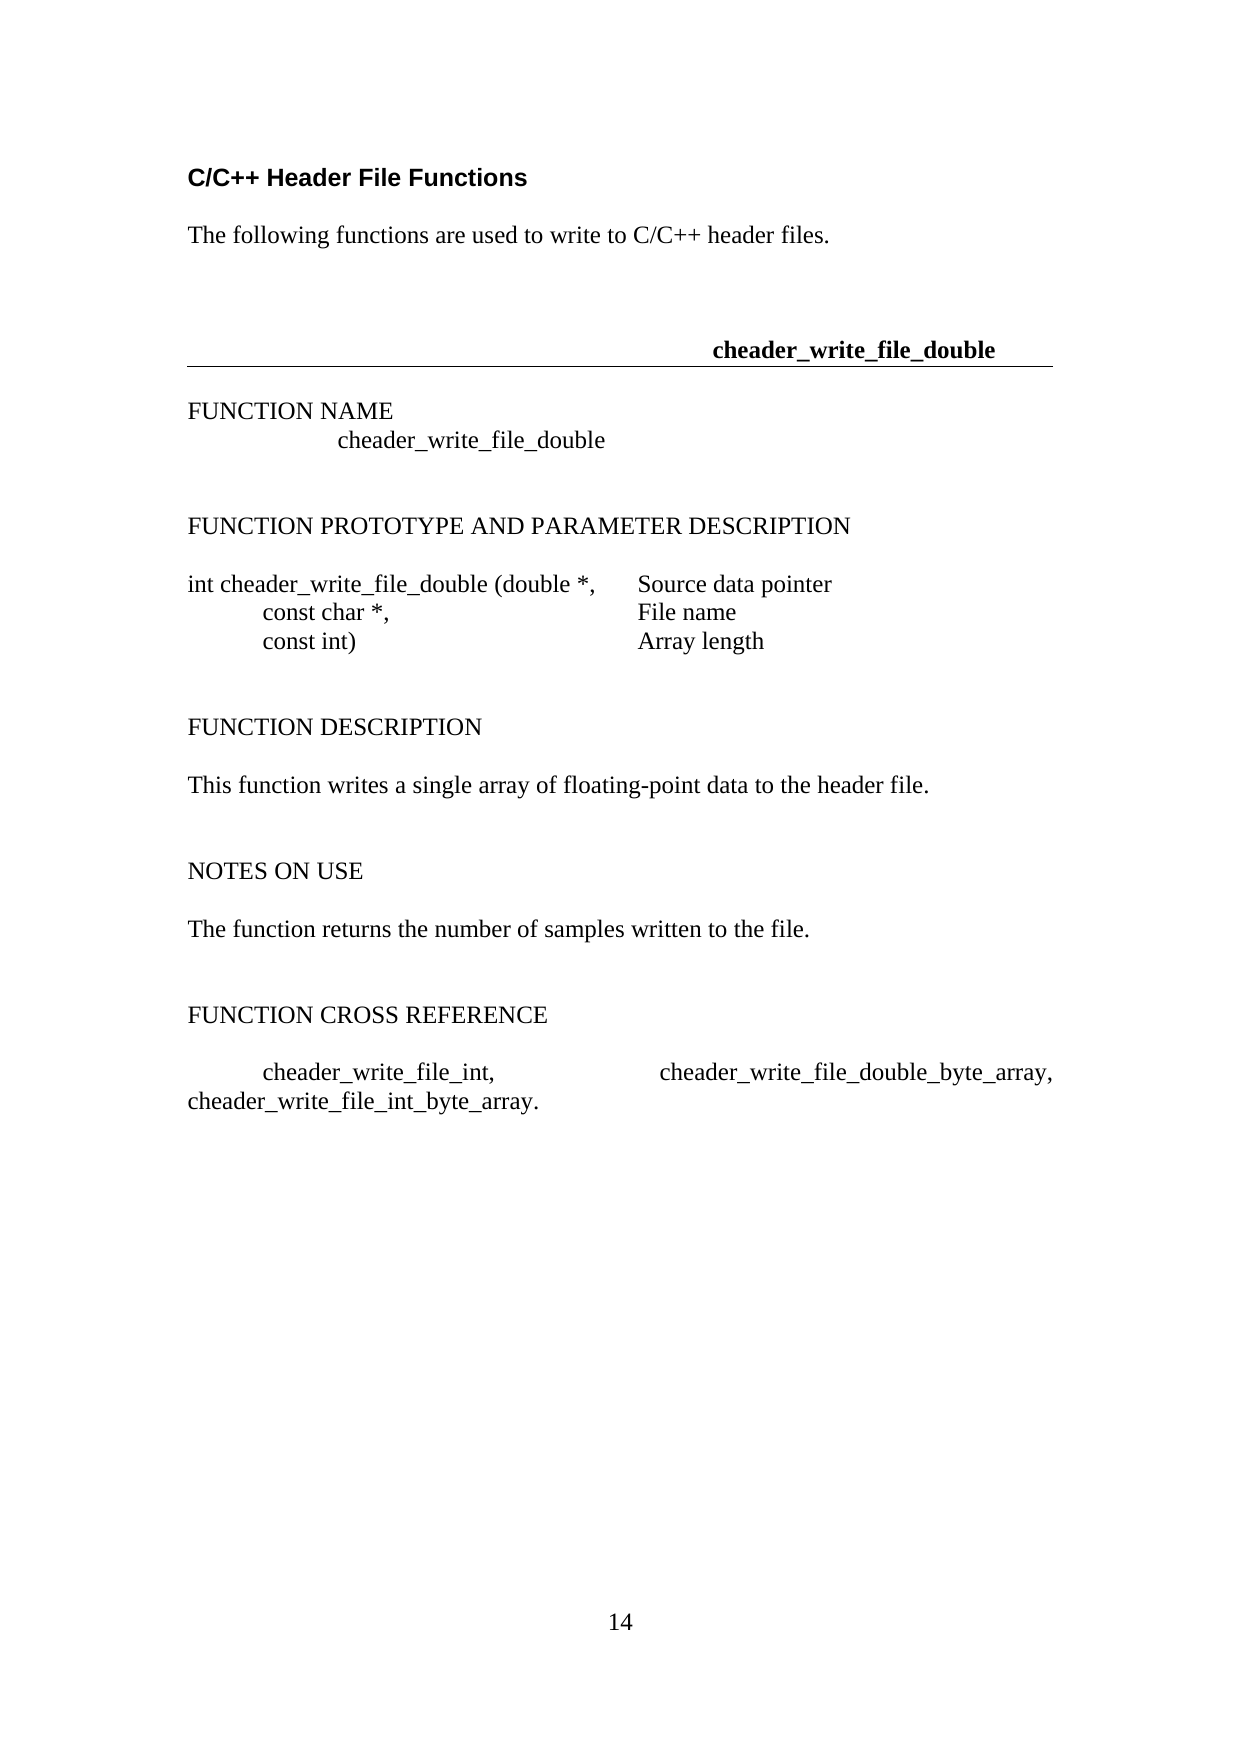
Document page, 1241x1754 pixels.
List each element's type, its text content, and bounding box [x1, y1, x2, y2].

subtitle C/C++ Header File Functions [187, 162, 1053, 191]
text cheader_write_file_int, cheader_write_file_double_byte_array, cheader_write_file_int_byte_array. [187, 1057, 1053, 1115]
text const char *, File name [187, 597, 1053, 626]
text FUNCTION PROTOTYPE AND PARAMETER DESCRIPTION [187, 511, 1053, 540]
text const int) Array length [187, 626, 1053, 655]
subtitle cheader_write_file_double [187, 335, 1053, 366]
text This function writes a single array of floating-point data to the header file. [187, 770, 1053, 799]
text The following functions are used to write to C/C++ header files. [187, 220, 1053, 249]
text int cheader_write_file_double (double *, Source data pointer [187, 569, 1053, 597]
text FUNCTION CROSS REFERENCE [187, 1000, 1053, 1029]
text FUNCTION DESCRIPTION [187, 712, 1053, 741]
text The function returns the number of samples written to the file. [187, 914, 1053, 942]
text NOTES ON USE [187, 856, 1053, 885]
text FUNCTION NAME [187, 396, 1053, 425]
text cheader_write_file_double [187, 425, 1053, 454]
